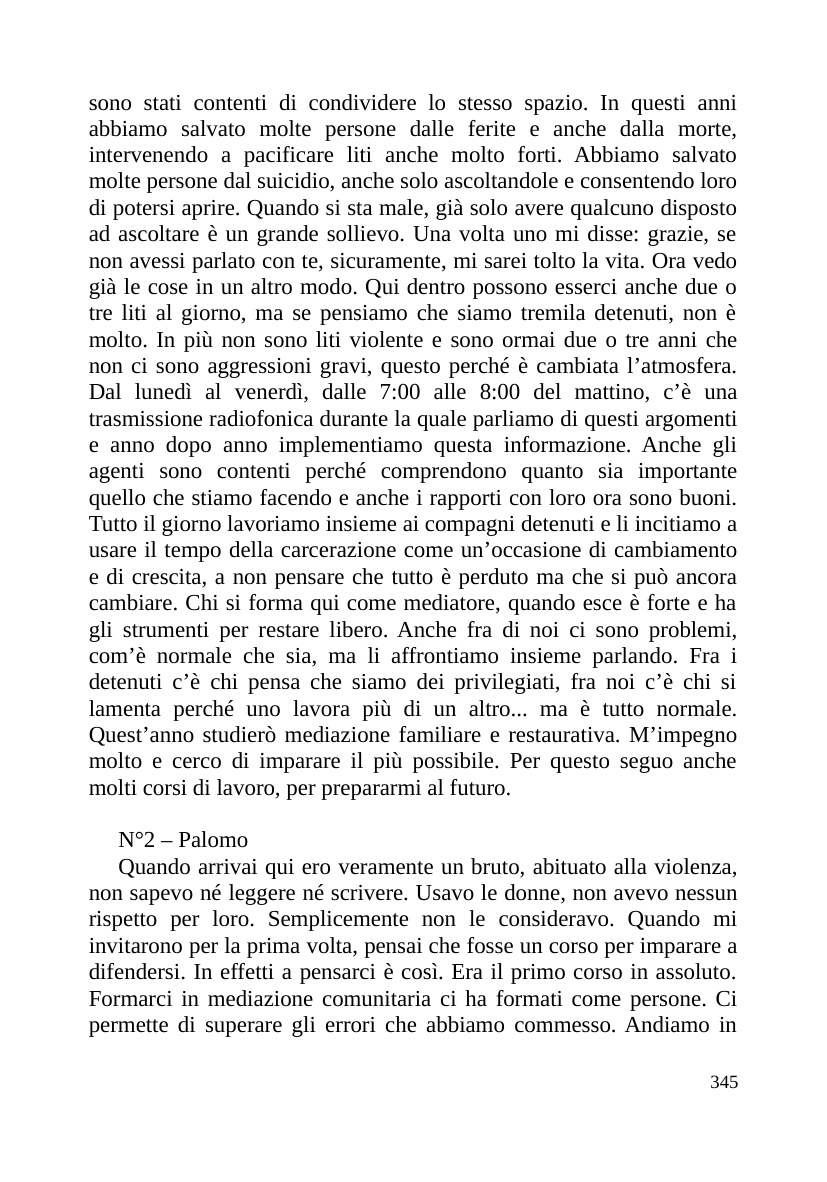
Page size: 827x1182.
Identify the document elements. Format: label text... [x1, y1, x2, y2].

text Quando arrivai qui ero veramente un bruto, abituato alla violenza, non sapevo né leggere né scrivere. Usavo le donne, non avevo nessun rispetto per loro. Semplicemente non le consideravo. Quando mi invitarono per la prima volta, pensai che fosse un corso per imparare a difendersi. In effetti a pensarci è così. Era il primo corso in assoluto. Formarci in mediazione comunitaria ci ha formati come persone. Ci permette di superare gli errori che abbiamo commesso. Andiamo in [88, 853, 738, 1037]
text sono stati contenti di condividere lo stesso spazio. In questi anni abbiamo salvato molte persone dalle ferite e anche dalla morte, intervenendo a pacificare liti anche molto forti. Abbiamo salvato molte persone dal suicidio, anche solo ascoltandole e consentendo loro di potersi aprire. Quando si sta male, già solo avere qualcuno disposto ad ascoltare è un grande sollievo. Una volta uno mi disse: grazie, se non avessi parlato con te, sicuramente, mi sarei tolto la vita. Ora vedo già le cose in un altro modo. Qui dentro possono esserci anche due o tre liti al giorno, ma se pensiamo che siamo tremila detenuti, non è molto. In più non sono liti violente e sono ormai due o tre anni che non ci sono aggressioni gravi, questo perché è cambiata l’atmosfera. Dal lunedì al venerdì, dalle 7:00 alle 8:00 del mattino, c’è una trasmissione radiofonica durante la quale parliamo di questi argomenti e anno dopo anno implementiamo questa informazione. Anche gli agenti sono contenti perché comprendono quanto sia importante quello che stiamo facendo e anche i rapporti con loro ora sono buoni. Tutto il giorno lavoriamo insieme ai compagni detenuti e li incitiamo a usare il tempo della carcerazione come un’occasione di cambiamento e di crescita, a non pensare che tutto è perduto ma che si può ancora cambiare. Chi si forma qui come mediatore, quando esce è forte e ha gli strumenti per restare libero. Anche fra di noi ci sono problemi, com’è normale che sia, ma li affrontiamo insieme parlando. Fra i detenuti c’è chi pensa che siamo dei privilegiati, fra noi c’è chi si lamenta perché uno lavora più di un altro... ma è tutto normale. Quest’anno studierò mediazione familiare e restaurativa. M’impegno molto e cerco di imparare il più possibile. Per questo seguo anche molti corsi di lavoro, per prepararmi al futuro. [88, 88, 738, 800]
text N°2 – Palomo [88, 826, 738, 853]
